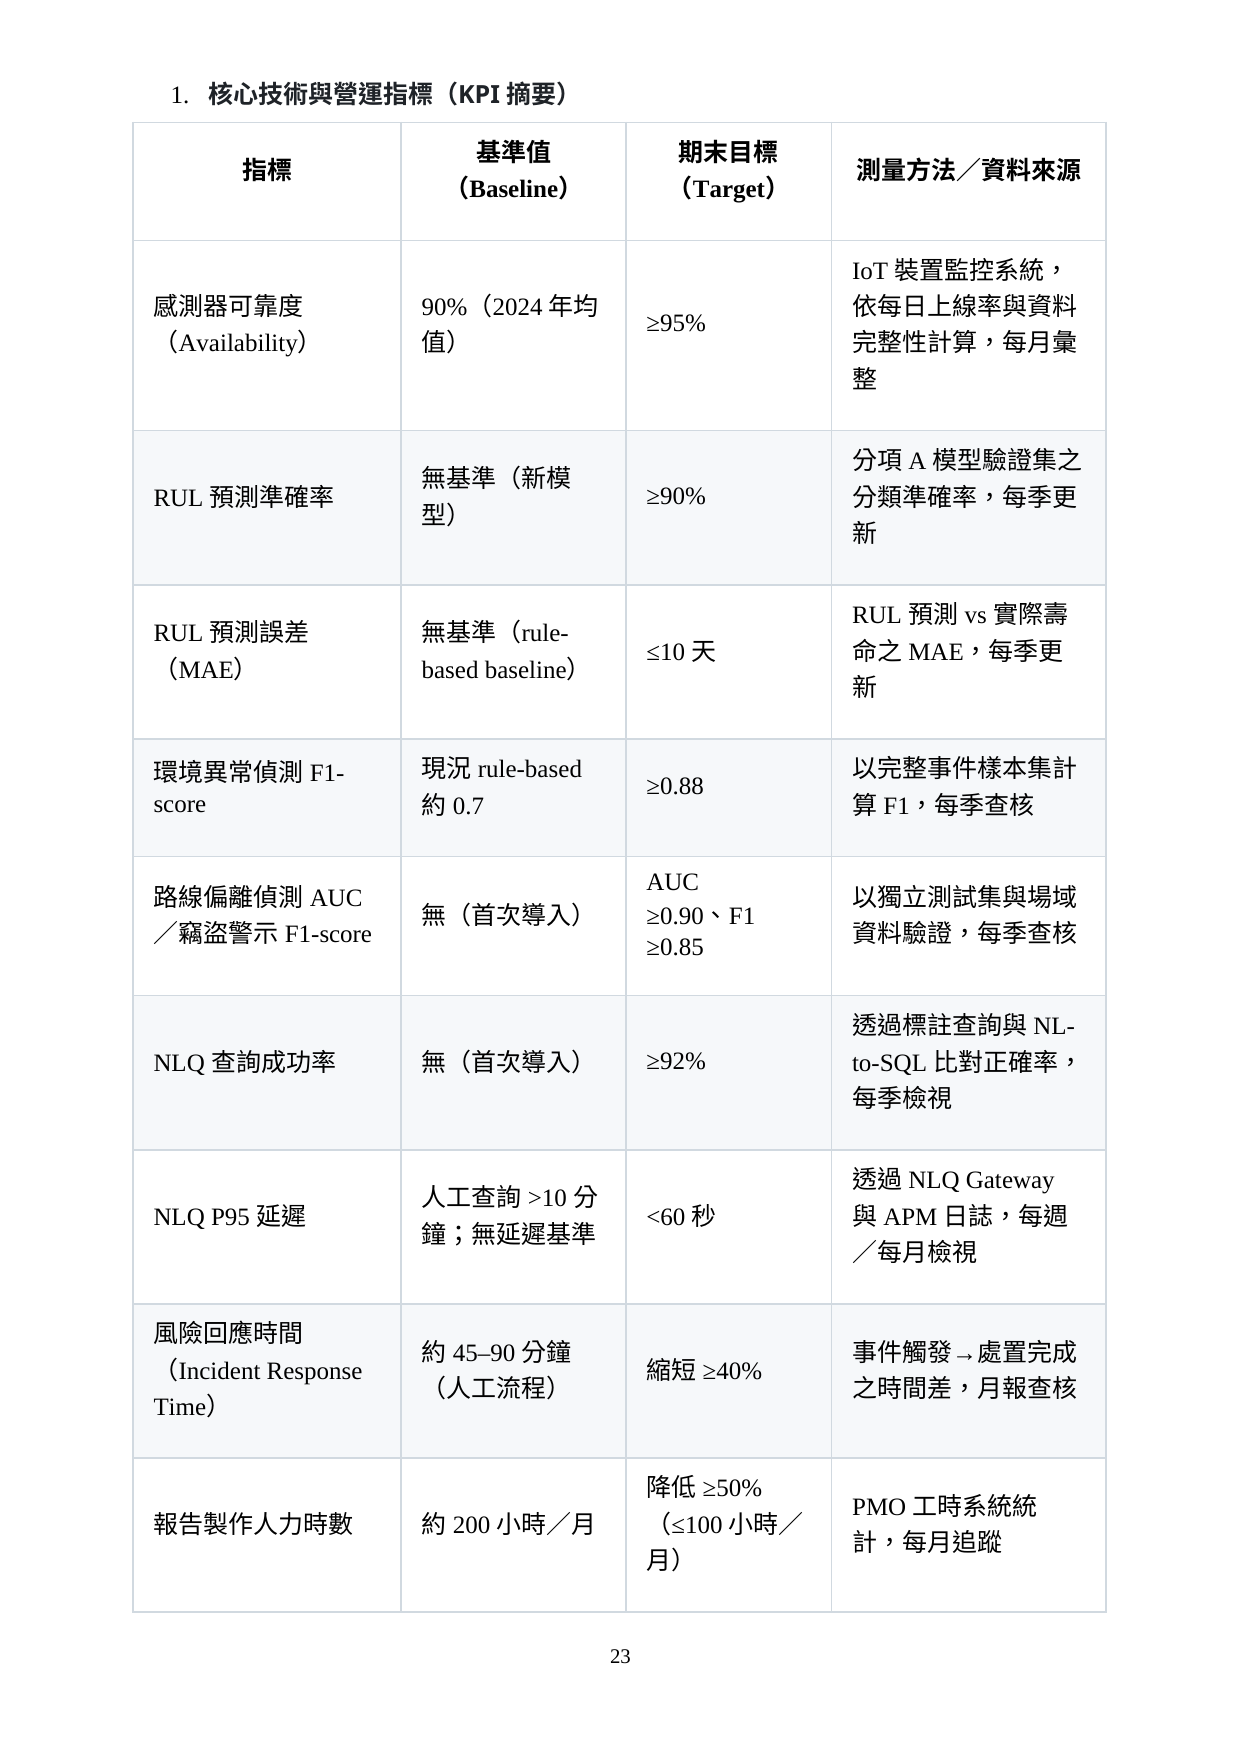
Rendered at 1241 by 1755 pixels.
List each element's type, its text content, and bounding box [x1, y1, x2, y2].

table_cell RUL 預測準確率 [134, 431, 400, 584]
table_cell 環境異常偵測 F1-score [134, 740, 400, 856]
table_cell <60 秒 [627, 1151, 831, 1303]
list 核心技術與營運指標（KPI 摘要） [170, 75, 1107, 111]
table_cell 降低 ≥50%（≤100 小時／月） [627, 1459, 831, 1611]
table_cell ≥95% [627, 241, 831, 430]
table_cell 90%（2024 年均值） [402, 241, 625, 430]
table_cell ≥90% [627, 431, 831, 584]
table_cell RUL 預測 vs 實際壽命之 MAE，每季更新 [832, 586, 1105, 738]
table_cell 無（首次導入） [402, 996, 625, 1149]
table_cell PMO 工時系統統計，每月追蹤 [832, 1459, 1105, 1611]
table_cell ≥92% [627, 996, 831, 1149]
table_header 基準值（Baseline） [402, 123, 625, 239]
table_cell 現況 rule-based 約 0.7 [402, 740, 625, 856]
table_cell RUL 預測誤差（MAE） [134, 586, 400, 738]
table_cell 無（首次導入） [402, 857, 625, 995]
table_cell 風險回應時間（Incident Response Time） [134, 1305, 400, 1457]
table_cell 約 45–90 分鐘（人工流程） [402, 1305, 625, 1457]
table_cell 無基準（rule-based baseline） [402, 586, 625, 738]
table_cell 報告製作人力時數 [134, 1459, 400, 1611]
table_cell 透過 NLQ Gateway 與 APM 日誌，每週／每月檢視 [832, 1151, 1105, 1303]
table_cell 縮短 ≥40% [627, 1305, 831, 1457]
table_cell IoT 裝置監控系統，依每日上線率與資料完整性計算，每月彙整 [832, 241, 1105, 430]
table_cell 以完整事件樣本集計算 F1，每季查核 [832, 740, 1105, 856]
table_header 指標 [134, 123, 400, 239]
table_cell ≤10 天 [627, 586, 831, 738]
table_cell NLQ P95 延遲 [134, 1151, 400, 1303]
table_cell 路線偏離偵測 AUC／竊盜警示 F1-score [134, 857, 400, 995]
table_cell 感測器可靠度（Availability） [134, 241, 400, 430]
table_cell 透過標註查詢與 NL-to-SQL 比對正確率，每季檢視 [832, 996, 1105, 1149]
table_cell 人工查詢 >10 分鐘；無延遲基準 [402, 1151, 625, 1303]
table_cell AUC ≥0.90、F1 ≥0.85 [627, 857, 831, 995]
table_cell NLQ 查詢成功率 [134, 996, 400, 1149]
table_cell 事件觸發→處置完成之時間差，月報查核 [832, 1305, 1105, 1457]
table_cell ≥0.88 [627, 740, 831, 856]
table_cell 以獨立測試集與場域資料驗證，每季查核 [832, 857, 1105, 995]
table_cell 約 200 小時／月 [402, 1459, 625, 1611]
table_cell 分項 A 模型驗證集之分類準確率，每季更新 [832, 431, 1105, 584]
table_header 測量方法／資料來源 [832, 123, 1105, 239]
table_cell 無基準（新模型） [402, 431, 625, 584]
table_header 期末目標（Target） [627, 123, 831, 239]
